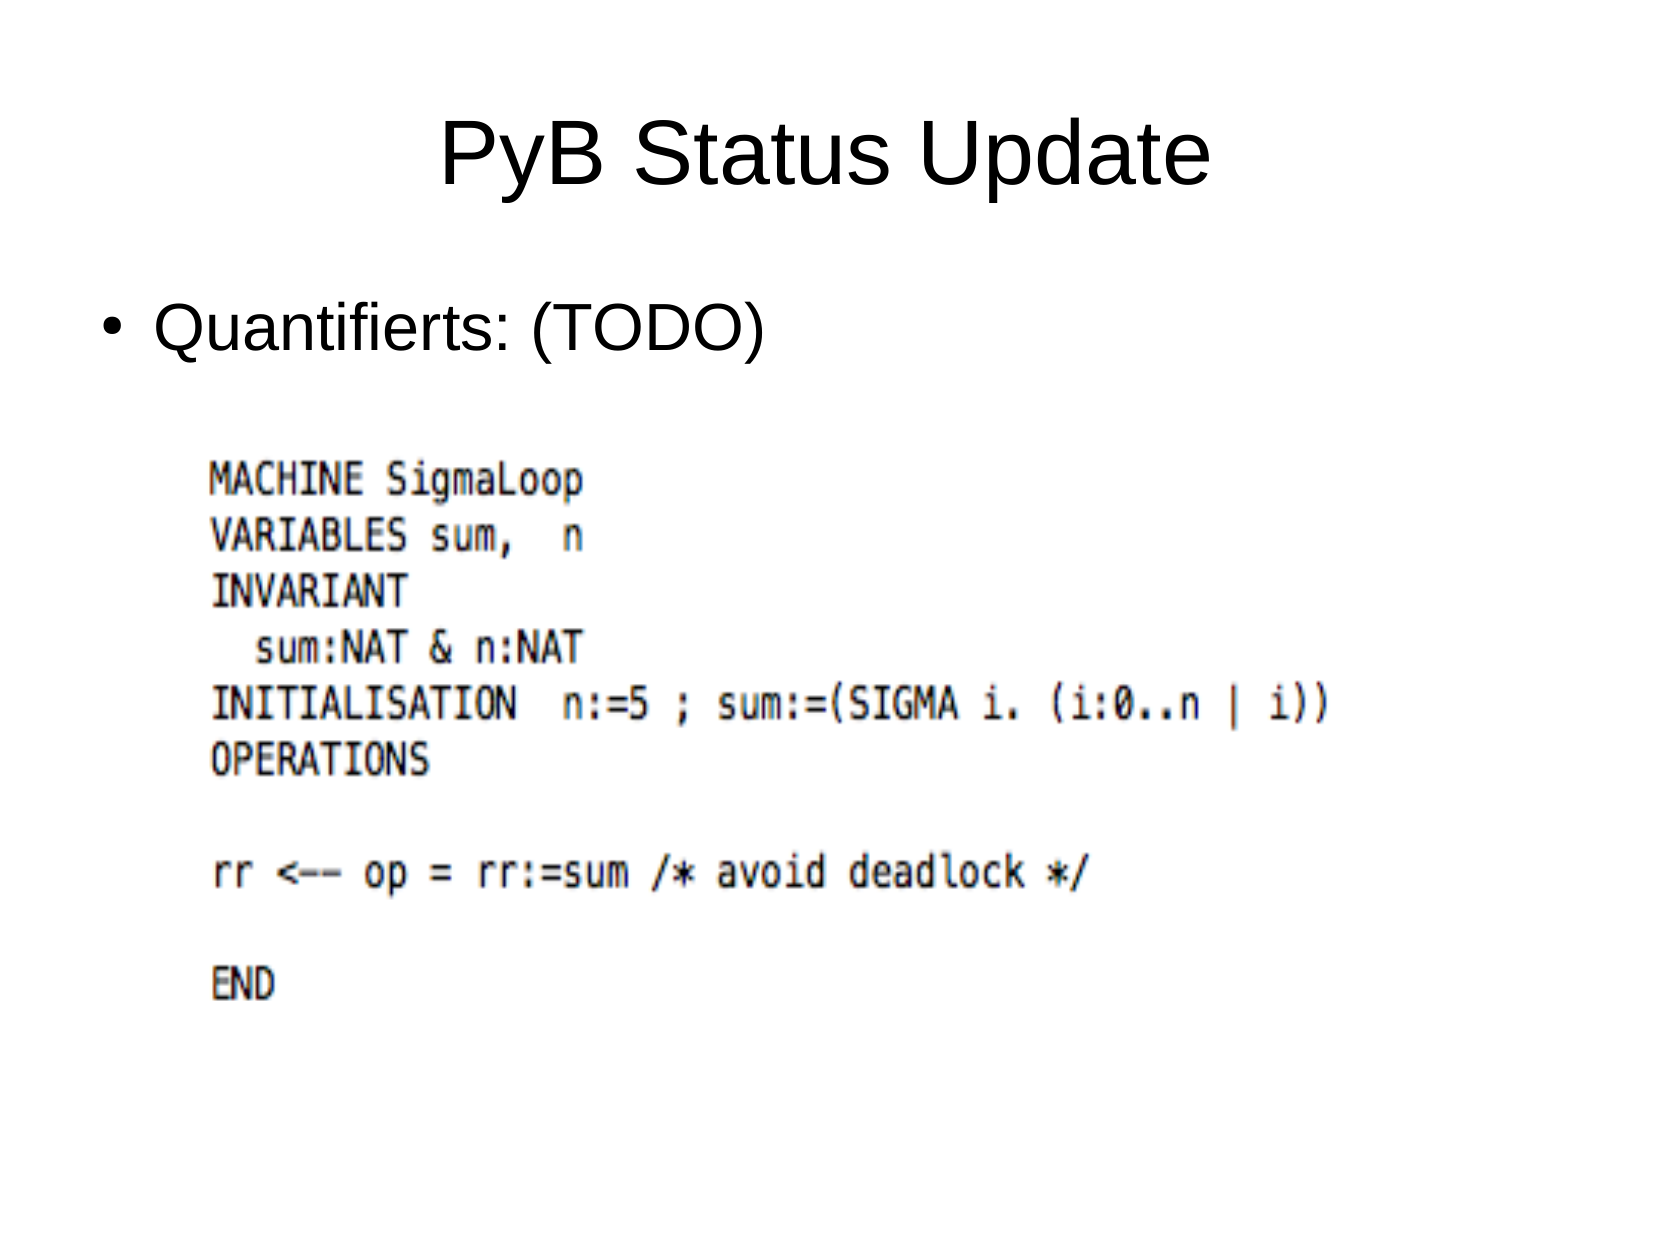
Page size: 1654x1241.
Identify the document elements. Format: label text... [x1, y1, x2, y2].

list Quantifierts: (TODO) [82, 290, 1571, 1010]
picture [205, 425, 1382, 1087]
title PyB Status Update [82, 49, 1571, 257]
